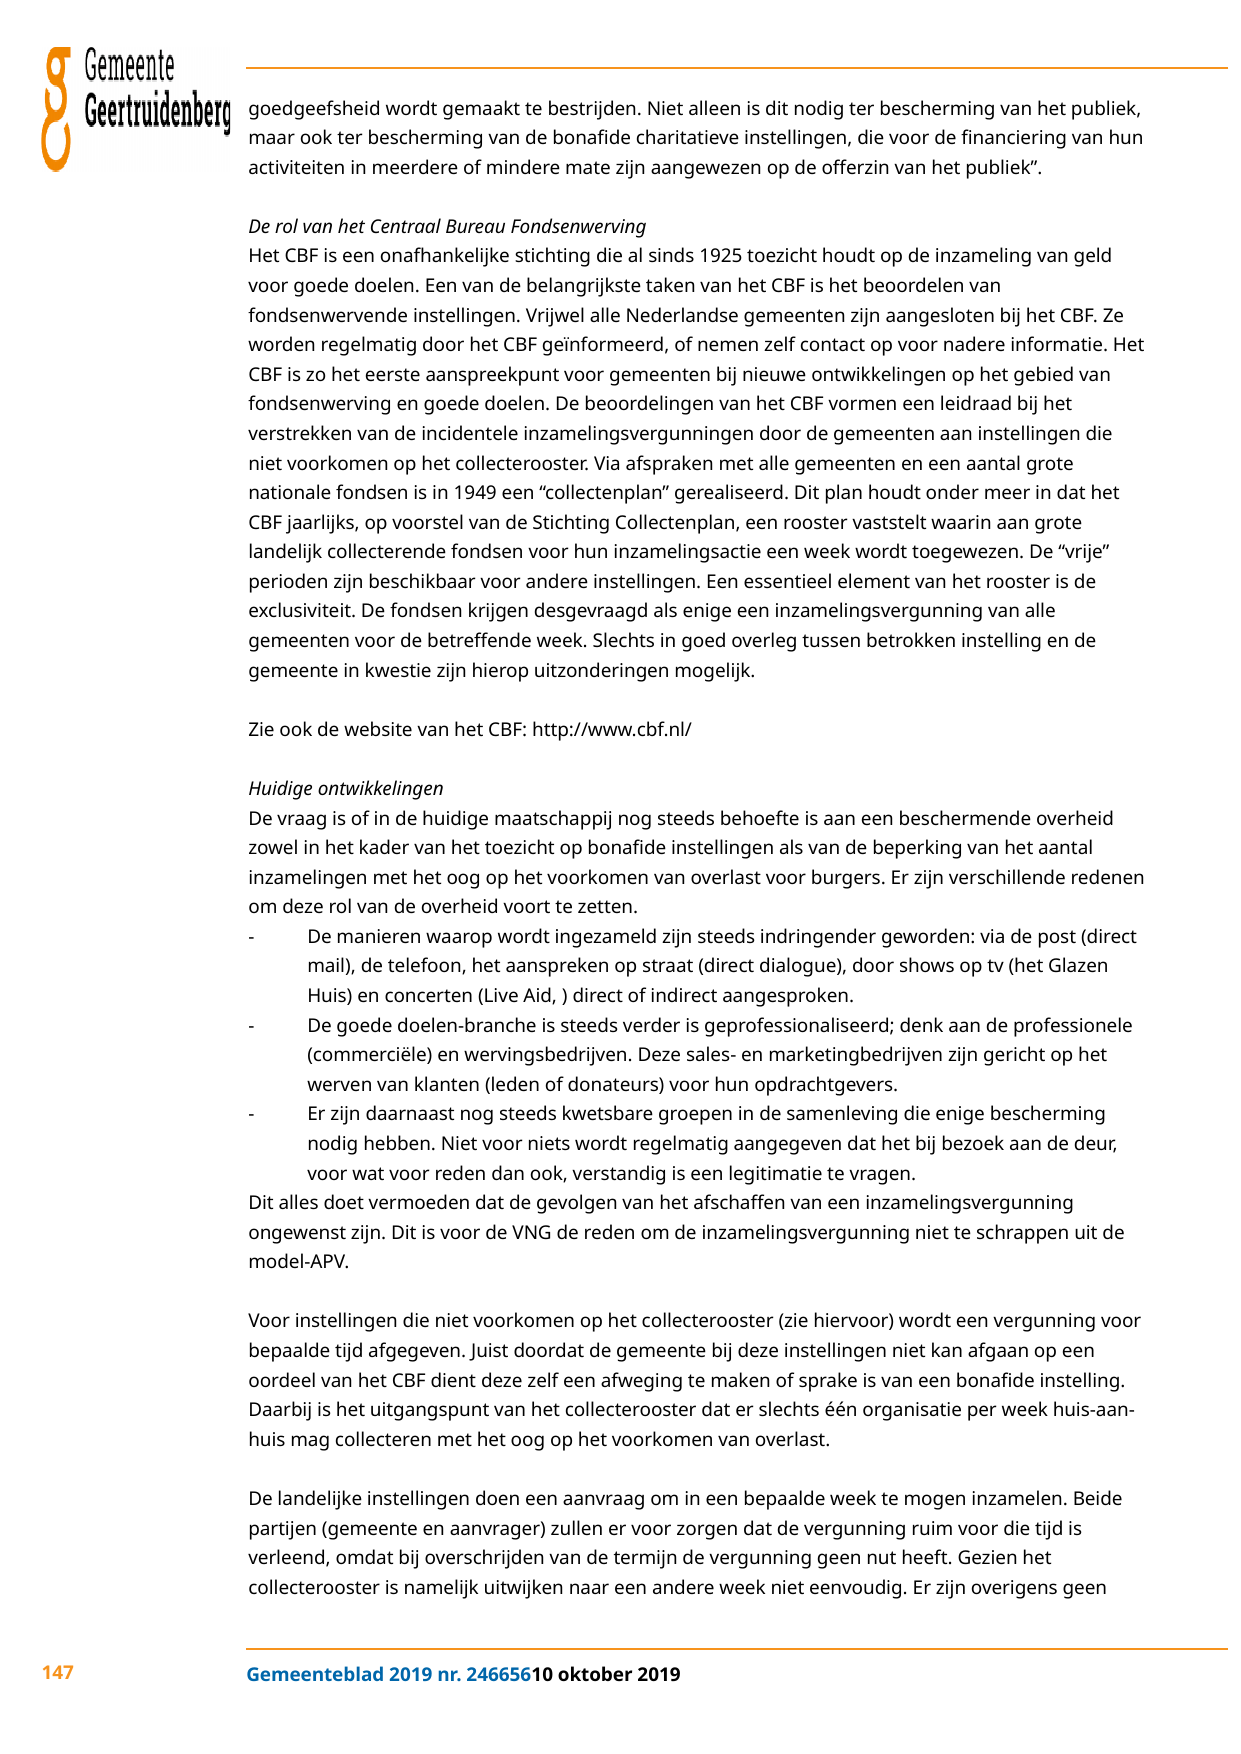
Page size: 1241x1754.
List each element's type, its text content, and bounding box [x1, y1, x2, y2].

text Zie ook de website van het CBF: http://www.cbf.nl/ [248, 716, 1152, 742]
text Voor instellingen die niet voorkomen op het collecterooster (zie hiervoor) wordt een vergunning voor bepaalde tijd afgegeven. Juist doordat de gemeente bij deze instellingen niet kan afgaan op een oordeel van het CBF dient deze zelf een afweging te maken of sprake is van een bonafide instelling. Daarbij is het uitgangspunt van het collecterooster dat er slechts één organisatie per week huis-aan-huis mag collecteren met het oog op het voorkomen van overlast. [248, 1308, 1152, 1452]
picture [41, 47, 231, 172]
text goedgeefsheid wordt gemaakt te bestrijden. Niet alleen is dit nodig ter bescherming van het publiek, maar ook ter bescherming van de bonafide charitatieve instellingen, die voor de financiering van hun activiteiten in meerdere of mindere mate zijn aangewezen op de offerzin van het publiek”. [248, 95, 1152, 180]
text De landelijke instellingen doen een aanvraag om in een bepaalde week te mogen inzamelen. Beide partijen (gemeente en aanvrager) zullen er voor zorgen dat de vergunning ruim voor die tijd is verleend, omdat bij overschrijden van de termijn de vergunning geen nut heeft. Gezien het collecterooster is namelijk uitwijken naar een andere week niet eenvoudig. Er zijn overigens geen [248, 1485, 1152, 1600]
list De goede doelen-branche is steeds verder is geprofessionaliseerd; denk aan de professionele (commerciële) en wervingsbedrijven. Deze sales- en marketingbedrijven zijn gericht op het werven van klanten (leden of donateurs) voor hun opdrachtgevers. [248, 1012, 1152, 1097]
text Het CBF is een onafhankelijke stichting die al sinds 1925 toezicht houdt op de inzameling van geld voor goede doelen. Een van de belangrijkste taken van het CBF is het beoordelen van fondsenwervende instellingen. Vrijwel alle Nederlandse gemeenten zijn aangesloten bij het CBF. Ze worden regelmatig door het CBF geïnformeerd, of nemen zelf contact op voor nadere informatie. Het CBF is zo het eerste aanspreekpunt voor gemeenten bij nieuwe ontwikkelingen op het gebied van fondsenwerving en goede doelen. De beoordelingen van het CBF vormen een leidraad bij het verstrekken van de incidentele inzamelingsvergunningen door de gemeenten aan instellingen die niet voorkomen op het collecterooster. Via afspraken met alle gemeenten en een aantal grote nationale fondsen is in 1949 een “collectenplan” gerealiseerd. Dit plan houdt onder meer in dat het CBF jaarlijks, op voorstel van de Stichting Collectenplan, een rooster vaststelt waarin aan grote landelijk collecterende fondsen voor hun inzamelingsactie een week wordt toegewezen. De “vrije” perioden zijn beschikbaar voor andere instellingen. Een essentieel element van het rooster is de exclusiviteit. De fondsen krijgen desgevraagd als enige een inzamelingsvergunning van alle gemeenten voor de betreffende week. Slechts in goed overleg tussen betrokken instelling en de gemeente in kwestie zijn hierop uitzonderingen mogelijk. [248, 243, 1152, 683]
list Er zijn daarnaast nog steeds kwetsbare groepen in de samenleving die enige bescherming nodig hebben. Niet voor niets wordt regelmatig aangegeven dat het bij bezoek aan de deur, voor wat voor reden dan ook, verstandig is een legitimatie te vragen. [248, 1101, 1152, 1186]
text De rol van het Centraal Bureau Fondsenwerving [248, 213, 1152, 239]
list De manieren waarop wordt ingezameld zijn steeds indringender geworden: via de post (direct mail), de telefoon, het aanspreken op straat (direct dialogue), door shows op tv (het Glazen Huis) en concerten (Live Aid, ) direct of indirect aangesproken. [248, 923, 1152, 1008]
text Dit alles doet vermoeden dat de gevolgen van het afschaffen van een inzamelingsvergunning ongewenst zijn. Dit is voor de VNG de reden om de inzamelingsvergunning niet te schrappen uit de model-APV. [248, 1189, 1152, 1274]
text Huidige ontwikkelingen [248, 775, 1152, 801]
text De vraag is of in de huidige maatschappij nog steeds behoefte is aan een beschermende overheid zowel in het kader van het toezicht op bonafide instellingen als van de beperking van het aantal inzamelingen met het oog op het voorkomen van overlast voor burgers. Er zijn verschillende redenen om deze rol van de overheid voort te zetten. [248, 805, 1152, 919]
